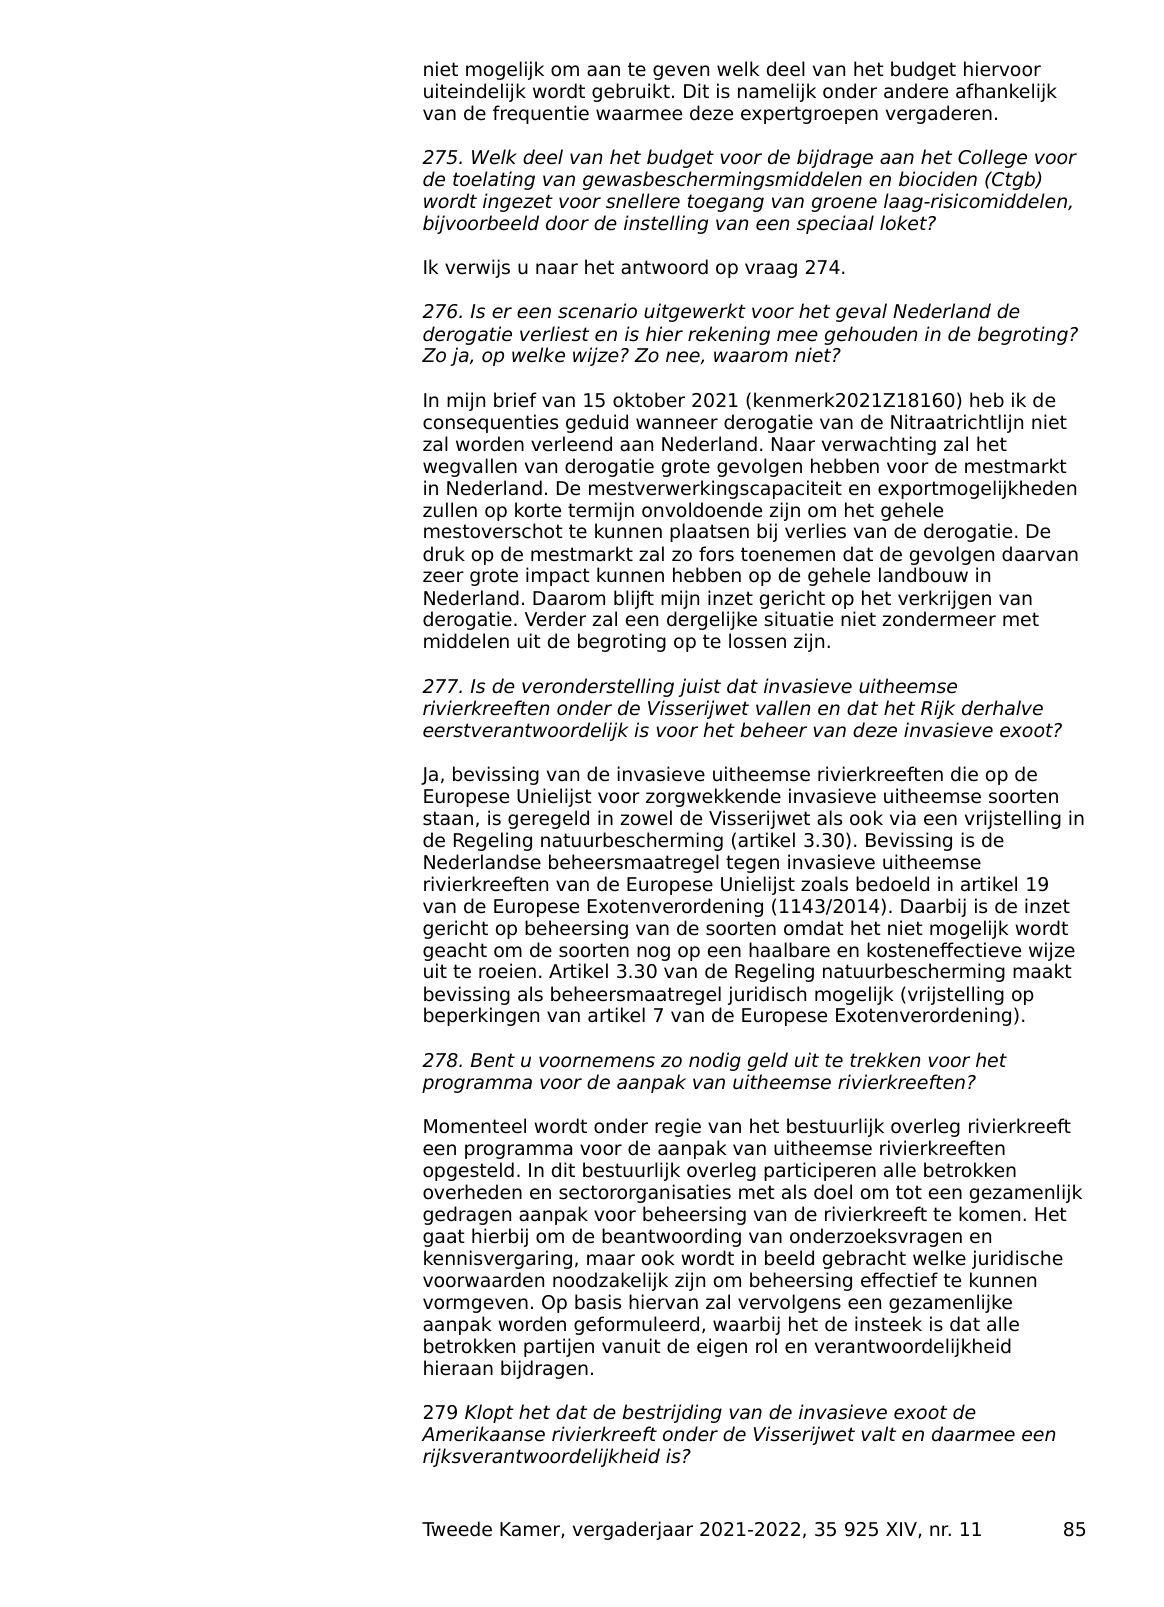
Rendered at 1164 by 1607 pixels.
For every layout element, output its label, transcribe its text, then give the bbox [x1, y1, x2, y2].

text 275. Welk deel van het budget voor de bijdrage aan het College voor de toelating van gewasbeschermingsmiddelen en biociden (Ctgb) wordt ingezet voor snellere toegang van groene laag-risicomiddelen, bijvoorbeeld door de instelling van een speciaal loket? [422, 147, 1087, 235]
text 276. Is er een scenario uitgewerkt voor het geval Nederland de derogatie verliest en is hier rekening mee gehouden in de begroting? Zo ja, op welke wijze? Zo nee, waarom niet? [422, 301, 1087, 367]
text Ja, bevissing van de invasieve uitheemse rivierkreeften die op de Europese Unielijst voor zorgwekkende invasieve uitheemse soorten staan, is geregeld in zowel de Visserijwet als ook via een vrijstelling in de Regeling natuurbescherming (artikel 3.30). Bevissing is de Nederlandse beheersmaatregel tegen invasieve uitheemse rivierkreeften van de Europese Unielijst zoals bedoeld in artikel 19 van de Europese Exotenverordening (1143/2014). Daarbij is de inzet gericht op beheersing van de soorten omdat het niet mogelijk wordt geacht om de soorten nog op een haalbare en kosteneffectieve wijze uit te roeien. Artikel 3.30 van de Regeling natuurbescherming maakt bevissing als beheersmaatregel juridisch mogelijk (vrijstelling op beperkingen van artikel 7 van de Europese Exotenverordening). [422, 764, 1087, 1027]
text 278. Bent u voornemens zo nodig geld uit te trekken voor het programma voor de aanpak van uitheemse rivierkreeften? [422, 1049, 1087, 1093]
text niet mogelijk om aan te geven welk deel van het budget hiervoor uiteindelijk wordt gebruikt. Dit is namelijk onder andere afhankelijk van de frequentie waarmee deze expertgroepen vergaderen. [422, 59, 1087, 125]
text 279 Klopt het dat de bestrijding van de invasieve exoot de Amerikaanse rivierkreeft onder de Visserijwet valt en daarmee een rijksverantwoordelijkheid is? [422, 1402, 1087, 1468]
text In mijn brief van 15 oktober 2021 (kenmerk2021Z18160) heb ik de consequenties geduid wanneer derogatie van de Nitraatrichtlijn niet zal worden verleend aan Nederland. Naar verwachting zal het wegvallen van derogatie grote gevolgen hebben voor de mestmarkt in Nederland. De mestverwerkingscapaciteit en exportmogelijkheden zullen op korte termijn onvoldoende zijn om het gehele mestoverschot te kunnen plaatsen bij verlies van de derogatie. De druk op de mestmarkt zal zo fors toenemen dat de gevolgen daarvan zeer grote impact kunnen hebben op de gehele landbouw in Nederland. Daarom blijft mijn inzet gericht op het verkrijgen van derogatie. Verder zal een dergelijke situatie niet zondermeer met middelen uit de begroting op te lossen zijn. [422, 389, 1087, 653]
text 277. Is de veronderstelling juist dat invasieve uitheemse rivierkreeften onder de Visserijwet vallen en dat het Rijk derhalve eerstverantwoordelijk is voor het beheer van deze invasieve exoot? [422, 676, 1087, 741]
text Momenteel wordt onder regie van het bestuurlijk overleg rivierkreeft een programma voor de aanpak van uitheemse rivierkreeften opgesteld. In dit bestuurlijk overleg participeren alle betrokken overheden en sectororganisaties met als doel om tot een gezamenlijk gedragen aanpak voor beheersing van de rivierkreeft te komen. Het gaat hierbij om de beantwoording van onderzoeksvragen en kennisvergaring, maar ook wordt in beeld gebracht welke juridische voorwaarden noodzakelijk zijn om beheersing effectief te kunnen vormgeven. Op basis hiervan zal vervolgens een gezamenlijke aanpak worden geformuleerd, waarbij het de insteek is dat alle betrokken partijen vanuit de eigen rol en verantwoordelijkheid hieraan bijdragen. [422, 1116, 1087, 1379]
text Ik verwijs u naar het antwoord op vraag 274. [422, 257, 1087, 279]
